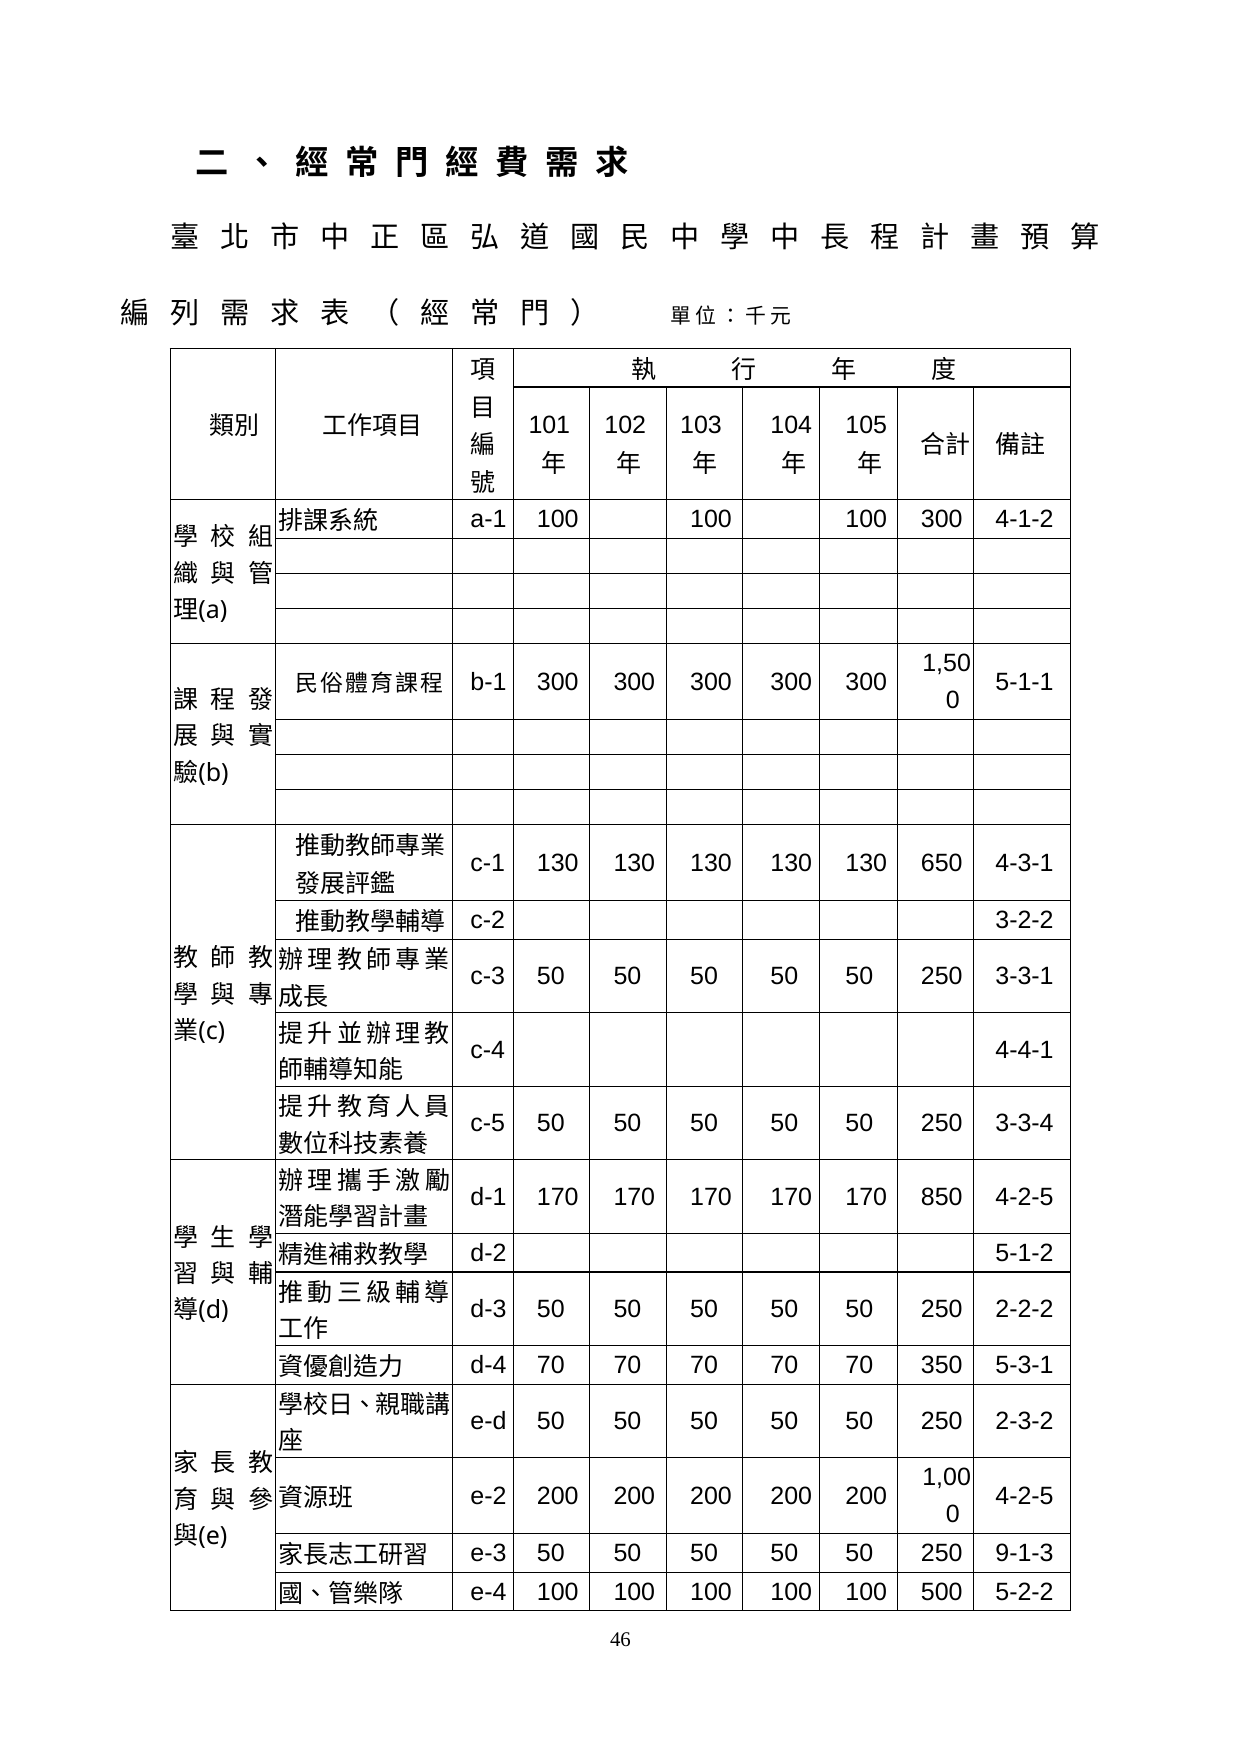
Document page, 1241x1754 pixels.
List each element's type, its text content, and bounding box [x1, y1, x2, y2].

table_cell 提升並辦理教師輔導知能 [276, 1013, 452, 1086]
table_cell 學生學習與輔導(d) [171, 1160, 275, 1383]
table_cell e-2 [453, 1458, 513, 1533]
table_cell [590, 901, 666, 939]
table_cell e-4 [453, 1573, 513, 1610]
table_cell 50 [590, 1273, 666, 1345]
table_cell [514, 539, 589, 572]
table_cell 300 [667, 644, 742, 719]
table_header 執 行 年 度 [514, 349, 1070, 386]
table_cell 家長教育與參與(e) [171, 1385, 275, 1610]
table_cell [743, 574, 819, 608]
table_cell 辦理教師專業成長 [276, 940, 452, 1012]
table_cell 100 [514, 500, 589, 537]
table_cell 200 [590, 1458, 666, 1533]
table_cell 50 [514, 1273, 589, 1345]
table_cell 650 [898, 825, 973, 900]
table_cell [590, 574, 666, 608]
table_cell 200 [667, 1458, 742, 1533]
table_cell c-5 [453, 1087, 513, 1159]
table_cell 100 [820, 1573, 897, 1610]
table_cell 5-3-1 [974, 1346, 1070, 1383]
table_cell 130 [743, 825, 819, 900]
table_cell 資源班 [276, 1458, 452, 1533]
table_cell 4-3-1 [974, 825, 1070, 900]
table_cell [514, 1013, 589, 1086]
table_cell 170 [514, 1160, 589, 1233]
table_cell 50 [820, 1534, 897, 1572]
table_cell c-1 [453, 825, 513, 900]
table_cell [743, 1234, 819, 1271]
table_cell [743, 500, 819, 537]
table_cell [820, 574, 897, 608]
table_cell 50 [820, 940, 897, 1012]
table_cell [276, 720, 452, 754]
table_cell 4-2-5 [974, 1458, 1070, 1533]
table_cell 課程發展與實驗(b) [171, 644, 275, 824]
table_cell 推動教學輔導 [276, 901, 452, 939]
table_cell 300 [743, 644, 819, 719]
table_cell 50 [743, 1534, 819, 1572]
table_cell 300 [898, 500, 973, 537]
table_cell [898, 574, 973, 608]
table_cell [514, 720, 589, 754]
table_cell 200 [743, 1458, 819, 1533]
table_cell [514, 755, 589, 789]
table_cell e-d [453, 1385, 513, 1457]
table_cell 1,500 [898, 644, 973, 719]
table_cell [898, 539, 973, 572]
table_cell d-3 [453, 1273, 513, 1345]
table_cell 250 [898, 1534, 973, 1572]
table_cell [453, 574, 513, 608]
table_cell 50 [514, 1087, 589, 1159]
table_cell [820, 609, 897, 643]
table_cell [898, 755, 973, 789]
table_cell [276, 574, 452, 608]
table_cell [276, 790, 452, 824]
table_cell 70 [514, 1346, 589, 1383]
table_cell c-4 [453, 1013, 513, 1086]
table_cell 100 [667, 500, 742, 537]
table_cell 合計 [898, 388, 973, 499]
table_cell 104年 [743, 388, 819, 499]
table_cell [974, 720, 1070, 754]
table_cell 300 [514, 644, 589, 719]
table_cell [898, 609, 973, 643]
table_cell [743, 539, 819, 572]
table_cell 提升教育人員數位科技素養 [276, 1087, 452, 1159]
table_cell 1,000 [898, 1458, 973, 1533]
table_cell 300 [820, 644, 897, 719]
table_cell [743, 755, 819, 789]
table_cell [453, 539, 513, 572]
table_cell d-2 [453, 1234, 513, 1271]
table_cell 50 [743, 1087, 819, 1159]
table_cell b-1 [453, 644, 513, 719]
table_cell 50 [820, 1087, 897, 1159]
table_cell 5-2-2 [974, 1573, 1070, 1610]
table_cell [667, 609, 742, 643]
table_cell 130 [667, 825, 742, 900]
table_cell 50 [667, 1087, 742, 1159]
table_cell [820, 720, 897, 754]
table_cell 250 [898, 1385, 973, 1457]
table_cell 130 [514, 825, 589, 900]
table_cell 50 [590, 1385, 666, 1457]
table_cell 300 [590, 644, 666, 719]
table_cell c-2 [453, 901, 513, 939]
table_cell c-3 [453, 940, 513, 1012]
table_cell 250 [898, 1273, 973, 1345]
table_cell 70 [820, 1346, 897, 1383]
table_cell 3-3-1 [974, 940, 1070, 1012]
table_cell 50 [667, 1534, 742, 1572]
table_cell [974, 755, 1070, 789]
table_cell 9-1-3 [974, 1534, 1070, 1572]
table_cell 精進補救教學 [276, 1234, 452, 1271]
table_cell 250 [898, 1087, 973, 1159]
table_cell 200 [820, 1458, 897, 1533]
table_cell 推動教師專業發展評鑑 [276, 825, 452, 900]
table_cell 學校日、親職講座 [276, 1385, 452, 1457]
table_cell 民俗體育課程 [276, 644, 452, 719]
table_cell [820, 1013, 897, 1086]
table_cell 50 [820, 1385, 897, 1457]
text 臺北市中正區弘道國民中學中長程計畫預算編列需求表（經常門） 單位：千元 [61, 198, 1120, 348]
table_cell [974, 609, 1070, 643]
table_cell d-1 [453, 1160, 513, 1233]
table_cell [590, 500, 666, 537]
table_cell 50 [590, 940, 666, 1012]
table_cell 100 [590, 1573, 666, 1610]
table_cell [453, 609, 513, 643]
table_cell [820, 539, 897, 572]
table_cell [974, 790, 1070, 824]
table_cell d-4 [453, 1346, 513, 1383]
table_cell 3-3-4 [974, 1087, 1070, 1159]
table_cell [590, 609, 666, 643]
table_cell [667, 539, 742, 572]
table_cell 350 [898, 1346, 973, 1383]
table_cell [590, 539, 666, 572]
table_cell [590, 1013, 666, 1086]
table_cell 50 [743, 940, 819, 1012]
table_cell [743, 790, 819, 824]
table_cell [453, 755, 513, 789]
table_cell 4-4-1 [974, 1013, 1070, 1086]
subtitle 二、經常門經費需求 [195, 123, 1120, 198]
table_cell 4-1-2 [974, 500, 1070, 537]
table_cell [974, 539, 1070, 572]
table_header 類別 [171, 349, 275, 499]
table_cell a-1 [453, 500, 513, 537]
table_cell [974, 574, 1070, 608]
table_cell 102年 [590, 388, 666, 499]
table_cell 100 [514, 1573, 589, 1610]
table_cell [898, 1234, 973, 1271]
table_cell 50 [590, 1534, 666, 1572]
table_cell 100 [743, 1573, 819, 1610]
table_cell 50 [743, 1273, 819, 1345]
table_cell [743, 720, 819, 754]
table_cell 850 [898, 1160, 973, 1233]
table_cell 200 [514, 1458, 589, 1533]
table_cell 2-2-2 [974, 1273, 1070, 1345]
table_cell [453, 790, 513, 824]
table_cell [514, 1234, 589, 1271]
table_cell [453, 720, 513, 754]
table_cell 推動三級輔導工作 [276, 1273, 452, 1345]
table_cell [667, 1234, 742, 1271]
table_cell [514, 609, 589, 643]
table_cell 50 [590, 1087, 666, 1159]
table_cell 50 [667, 1273, 742, 1345]
table_cell [590, 755, 666, 789]
table_cell [820, 901, 897, 939]
table_cell [743, 1013, 819, 1086]
table_cell [820, 790, 897, 824]
table_cell [514, 574, 589, 608]
table_cell [276, 609, 452, 643]
table_cell [743, 609, 819, 643]
table_cell 國、管樂隊 [276, 1573, 452, 1610]
table_cell 5-1-2 [974, 1234, 1070, 1271]
table_cell [514, 790, 589, 824]
table_cell [590, 1234, 666, 1271]
table_cell 101年 [514, 388, 589, 499]
table_cell 103年 [667, 388, 742, 499]
table_cell 170 [590, 1160, 666, 1233]
table_cell 50 [514, 1385, 589, 1457]
table_cell 70 [743, 1346, 819, 1383]
table_cell 50 [514, 940, 589, 1012]
table_cell 教師教學與專業(c) [171, 825, 275, 1159]
table_cell 辦理攜手激勵潛能學習計畫 [276, 1160, 452, 1233]
table_cell [276, 539, 452, 572]
table_cell 250 [898, 940, 973, 1012]
table_cell 130 [590, 825, 666, 900]
table_cell 70 [590, 1346, 666, 1383]
table_cell 2-3-2 [974, 1385, 1070, 1457]
table_cell 資優創造力 [276, 1346, 452, 1383]
table_cell [667, 755, 742, 789]
table_cell 4-2-5 [974, 1160, 1070, 1233]
table_cell [590, 720, 666, 754]
table_cell 50 [743, 1385, 819, 1457]
table_cell [667, 574, 742, 608]
table_header 工作項目 [276, 349, 452, 499]
table_cell 100 [820, 500, 897, 537]
table_cell [898, 901, 973, 939]
table_cell 5-1-1 [974, 644, 1070, 719]
table_cell 170 [667, 1160, 742, 1233]
table_cell 170 [743, 1160, 819, 1233]
table_cell [820, 755, 897, 789]
table_cell 50 [820, 1273, 897, 1345]
table_cell 排課系統 [276, 500, 452, 537]
table_cell [667, 901, 742, 939]
table_cell [590, 790, 666, 824]
table_cell [898, 790, 973, 824]
table_cell 500 [898, 1573, 973, 1610]
table_cell [743, 901, 819, 939]
table_cell 105年 [820, 388, 897, 499]
table_cell [898, 1013, 973, 1086]
table_cell 備註 [974, 388, 1070, 499]
table_cell 50 [514, 1534, 589, 1572]
table_cell [667, 720, 742, 754]
table_cell [514, 901, 589, 939]
table_cell 50 [667, 1385, 742, 1457]
table_cell 3-2-2 [974, 901, 1070, 939]
table_cell [898, 720, 973, 754]
table_cell [667, 1013, 742, 1086]
table_cell [820, 1234, 897, 1271]
table_cell 100 [667, 1573, 742, 1610]
table_cell [276, 755, 452, 789]
table_cell e-3 [453, 1534, 513, 1572]
table_cell [667, 790, 742, 824]
table_cell 家長志工研習 [276, 1534, 452, 1572]
table_cell 170 [820, 1160, 897, 1233]
table_header 項目編號 [453, 349, 513, 499]
table_cell 學校組織與管理(a) [171, 500, 275, 643]
table_cell 130 [820, 825, 897, 900]
table_cell 70 [667, 1346, 742, 1383]
table_cell 50 [667, 940, 742, 1012]
